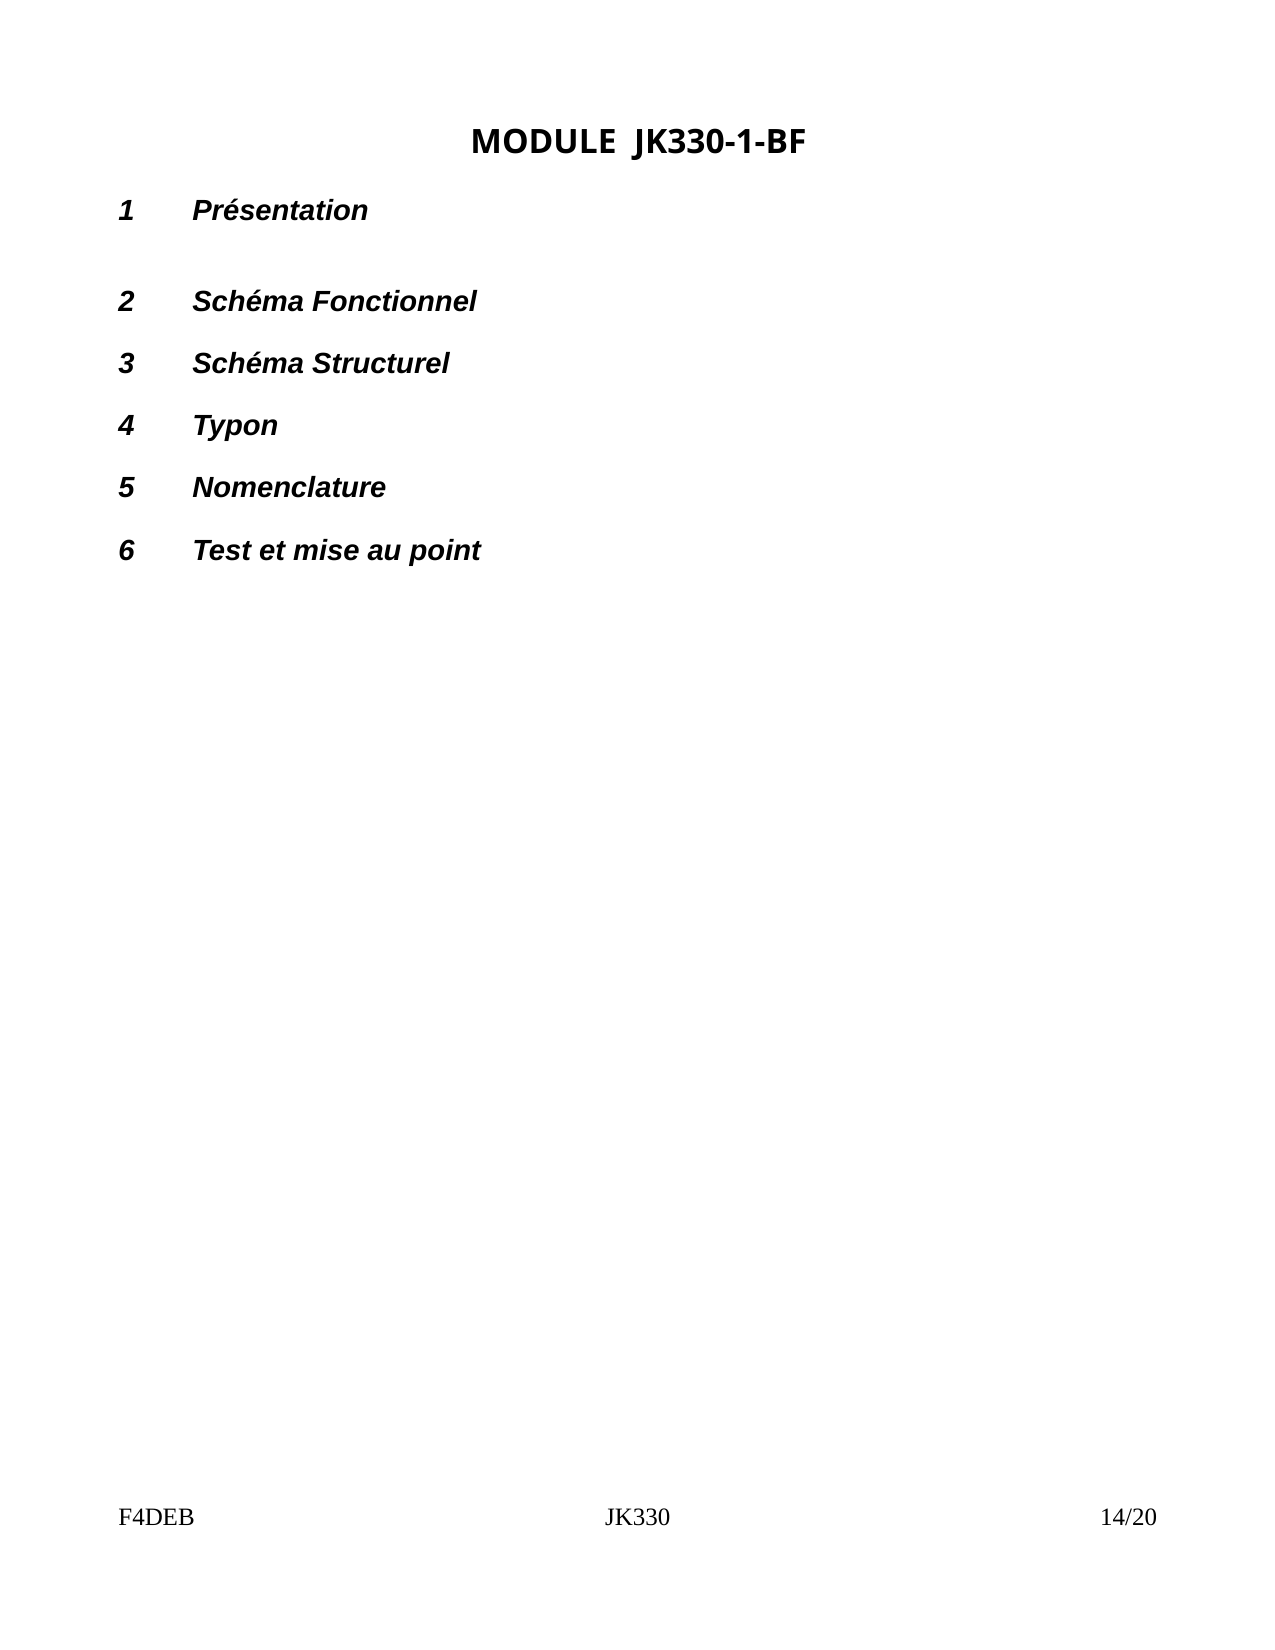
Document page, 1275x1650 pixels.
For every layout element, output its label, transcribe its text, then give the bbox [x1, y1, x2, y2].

subtitle Test et mise au point [118, 533, 1157, 566]
subtitle MODULE JK330-1-BF [175, 118, 1157, 164]
subtitle Schéma Fonctionnel [118, 284, 1157, 317]
subtitle Schéma Structurel [118, 346, 1157, 379]
subtitle Présentation [118, 193, 1157, 226]
subtitle Typon [118, 408, 1157, 442]
subtitle Nomenclature [118, 471, 1157, 504]
